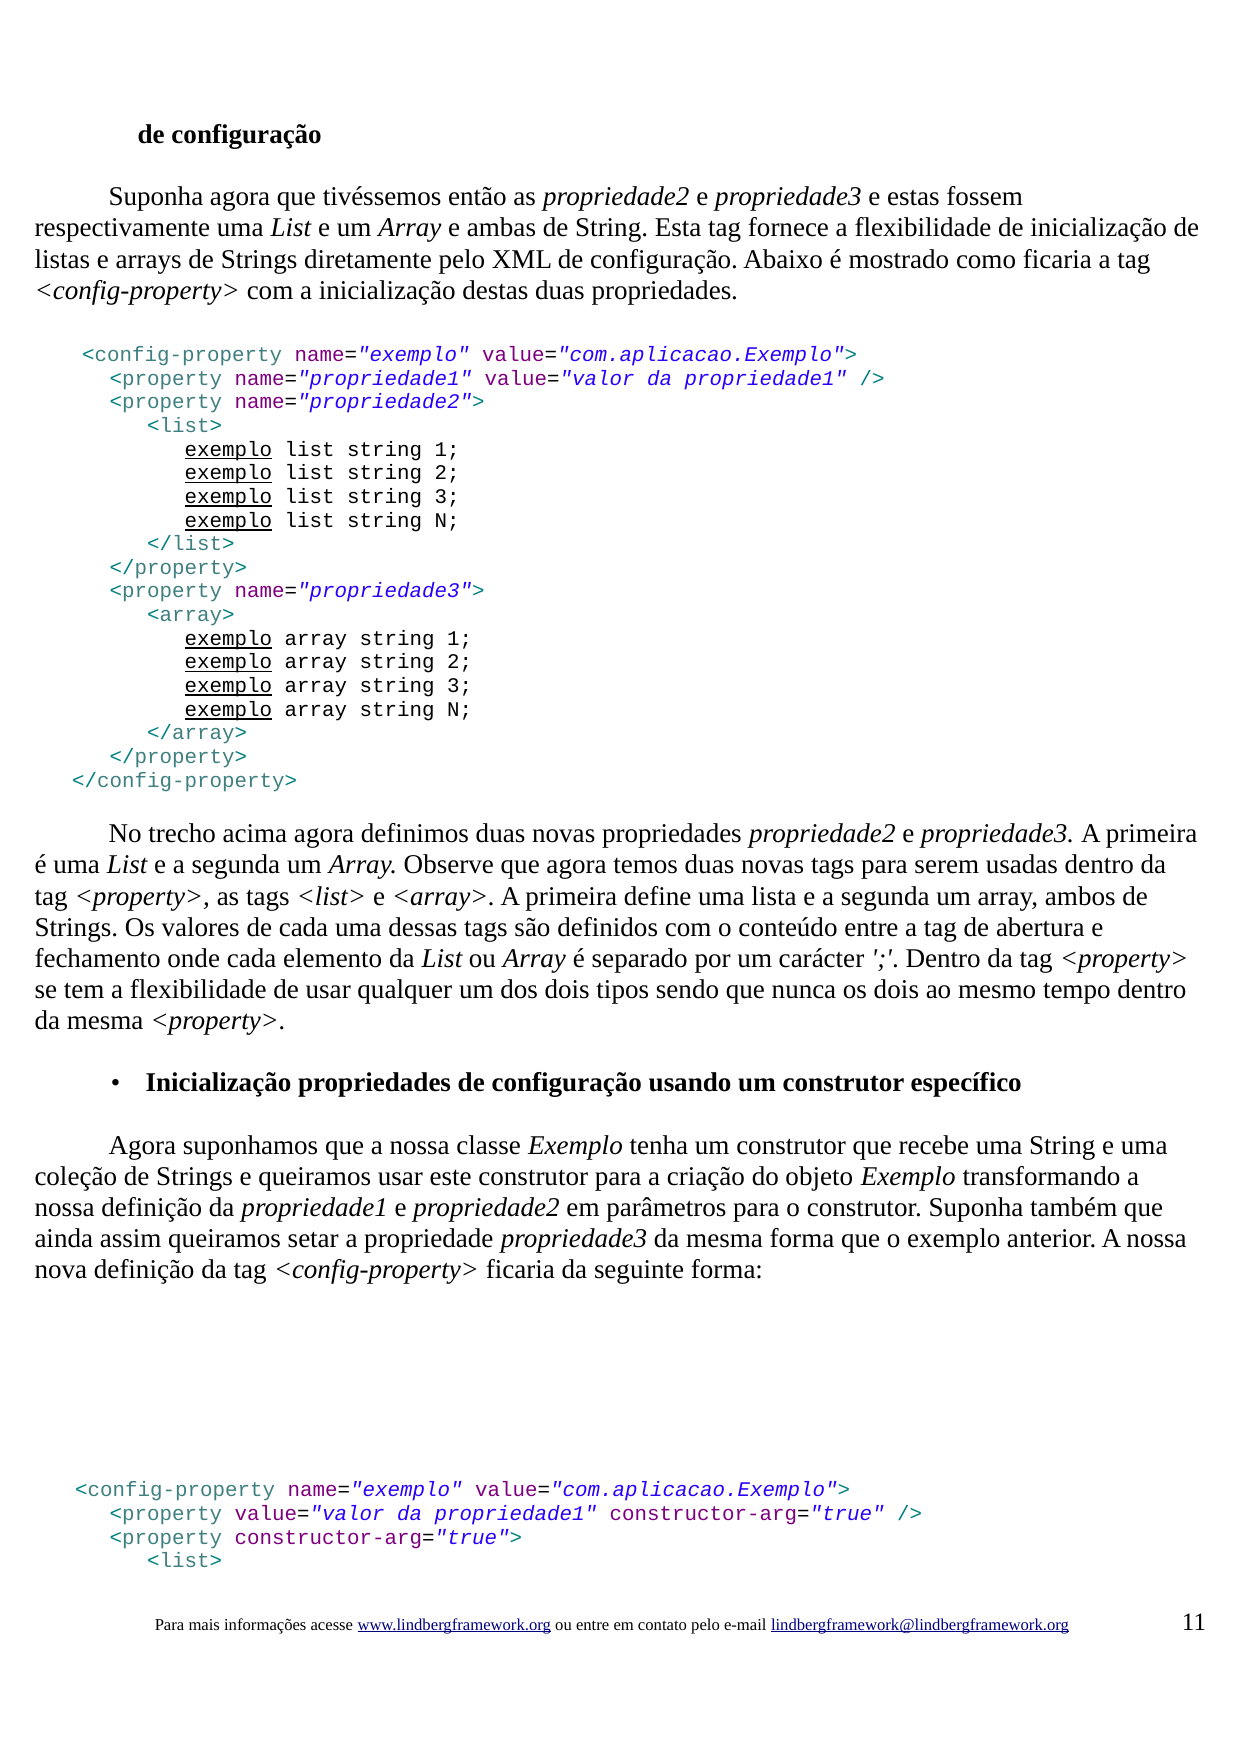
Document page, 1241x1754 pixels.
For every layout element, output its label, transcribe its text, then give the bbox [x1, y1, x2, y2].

text exemplo array string 2; [34, 651, 1206, 675]
text exemplo array string N; [34, 699, 1206, 722]
text exemplo array string 1; [34, 628, 1206, 651]
text <property name="propriedade2"> [34, 391, 1206, 415]
text Agora suponhamos que a nossa classe Exemplo tenha um construtor que recebe uma String e uma coleção de Strings e queiramos usar este construtor para a criação do objeto Exemplo transformando a nossa definição da propriedade1 e propriedade2 em parâmetros para o construtor. Suponha também que ainda assim queiramos setar a propriedade propriedade3 da mesma forma que o exemplo anterior. A nossa nova definição da tag <config-property> ficaria da seguinte forma: [34, 1129, 1206, 1284]
list de configuração [109, 118, 1206, 149]
text <list> [34, 1550, 1206, 1574]
text exemplo list string 2; [34, 462, 1206, 486]
text </config-property> [34, 770, 1206, 793]
text </property> [34, 557, 1206, 581]
text exemplo list string 3; [34, 486, 1206, 509]
text <property value="valor da propriedade1" constructor-arg="true" /> [34, 1503, 1206, 1527]
list Inicialização propriedades de configuração usando um construtor específico [111, 1067, 1206, 1098]
text Suponha agora que tivéssemos então as propriedade2 e propriedade3 e estas fossem respectivamente uma List e um Array e ambas de String. Esta tag fornece a flexibilidade de inicialização de listas e arrays de Strings diretamente pelo XML de configuração. Abaixo é mostrado como ficaria a tag <config-property> com a inicialização destas duas propriedades. [34, 180, 1206, 305]
text exemplo array string 3; [34, 675, 1206, 699]
text <property name="propriedade1" value="valor da propriedade1" /> [34, 368, 1206, 391]
text <array> [34, 604, 1206, 628]
text </array> [34, 722, 1206, 746]
text <property constructor-arg="true"> [34, 1527, 1206, 1550]
text </list> [34, 533, 1206, 557]
text No trecho acima agora definimos duas novas propriedades propriedade2 e propriedade3. A primeira é uma List e a segunda um Array. Observe que agora temos duas novas tags para serem usadas dentro da tag <property>, as tags <list> e <array>. A primeira define uma lista e a segunda um array, ambos de Strings. Os valores de cada uma dessas tags são definidos com o conteúdo entre a tag de abertura e fechamento onde cada elemento da List ou Array é separado por um carácter ';'. Dentro da tag <property> se tem a flexibilidade de usar qualquer um dos dois tipos sendo que nunca os dois ao mesmo tempo dentro da mesma <property>. [34, 817, 1206, 1035]
text <config-property name="exemplo" value="com.aplicacao.Exemplo"> [34, 336, 1206, 368]
text </property> [34, 746, 1206, 770]
text <list> [34, 415, 1206, 439]
text exemplo list string 1; [34, 439, 1206, 462]
text <config-property name="exemplo" value="com.aplicacao.Exemplo"> [34, 1471, 1206, 1503]
text <property name="propriedade3"> [34, 581, 1206, 604]
text exemplo list string N; [34, 509, 1206, 533]
